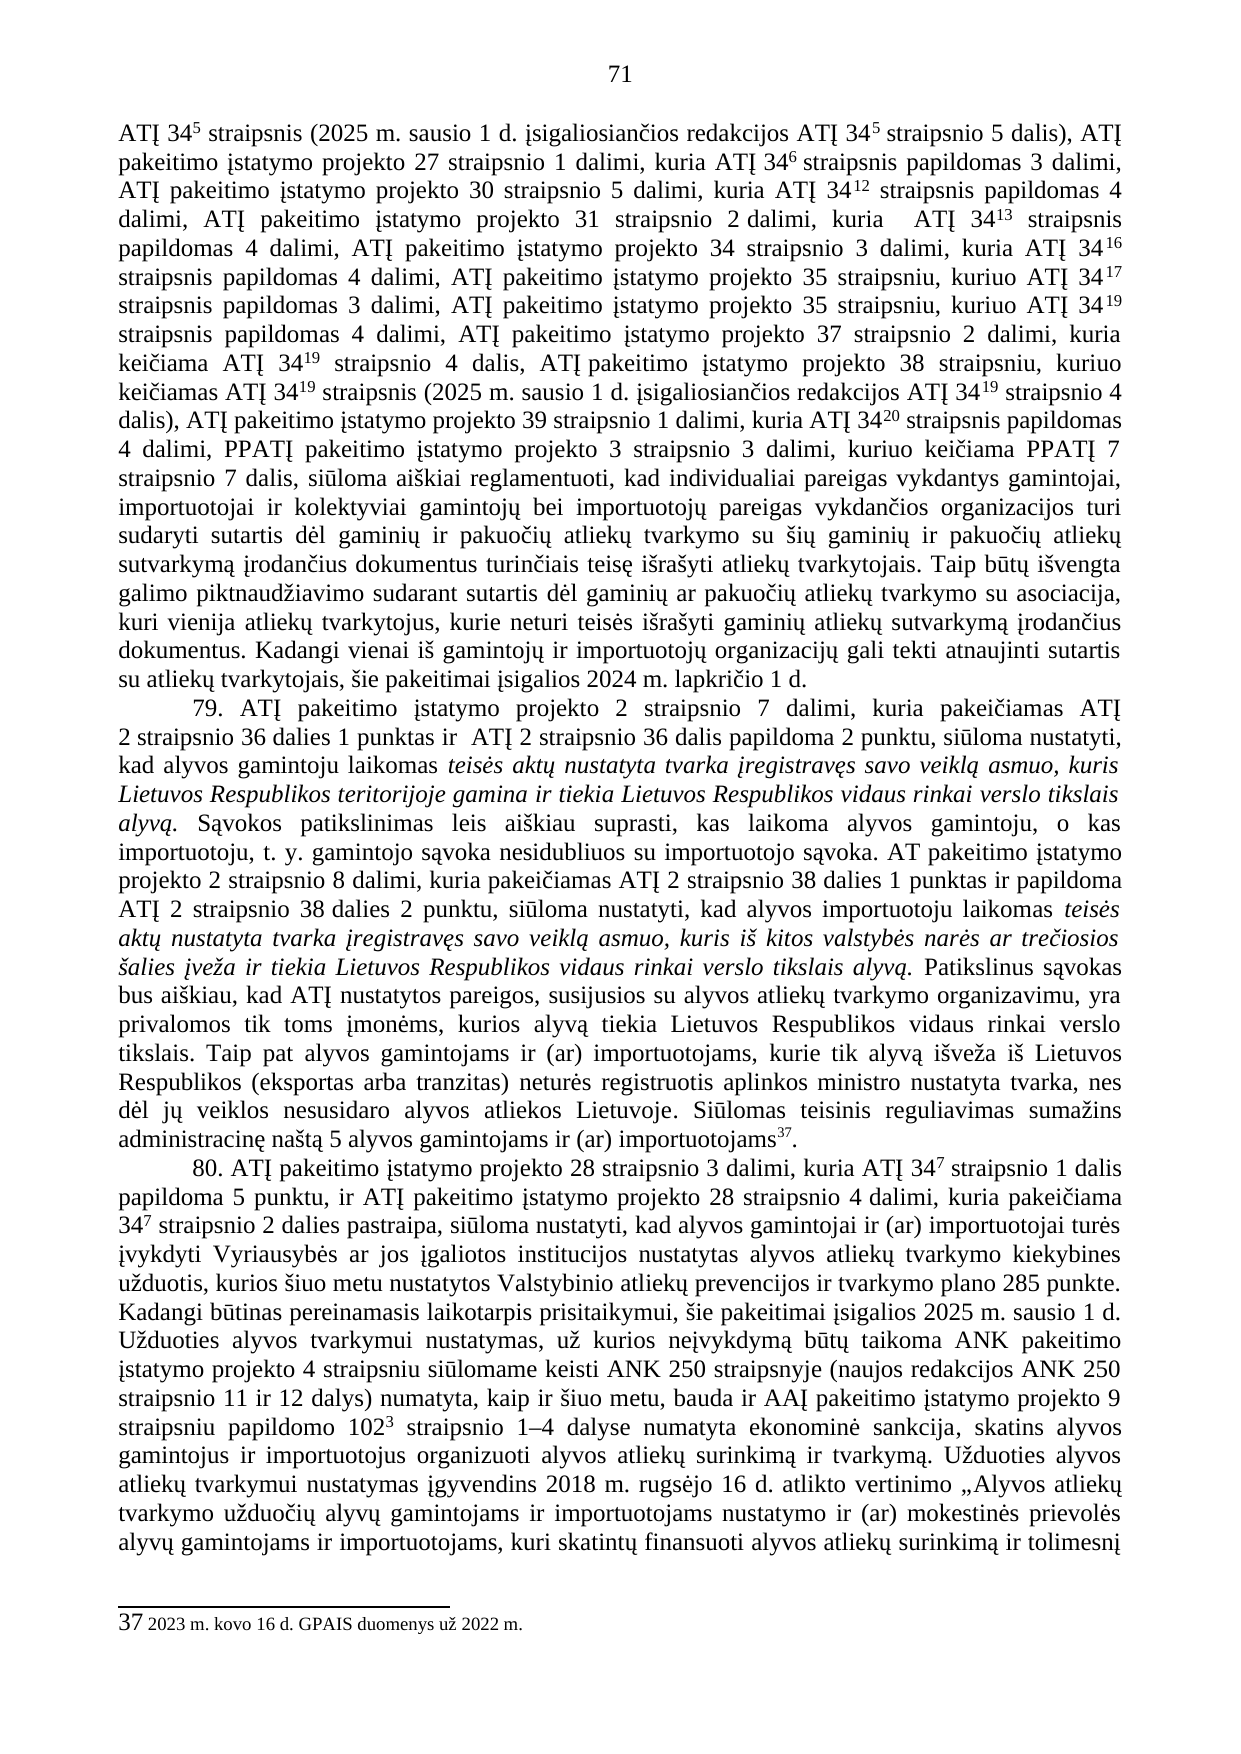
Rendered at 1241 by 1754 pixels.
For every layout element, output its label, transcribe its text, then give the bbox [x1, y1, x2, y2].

text 79. ATĮ pakeitimo įstatymo projekto 2 straipsnio 7 dalimi, kuria pakeičiamas ATĮ 2 straipsnio 36 dalies 1 punktas ir ATĮ 2 straipsnio 36 dalis papildoma 2 punktu, siūloma nustatyti, kad alyvos gamintoju laikomas teisės aktų nustatyta tvarka įregistravęs savo veiklą asmuo, kuris Lietuvos Respublikos teritorijoje gamina ir tiekia Lietuvos Respublikos vidaus rinkai verslo tikslais alyvą. Sąvokos patikslinimas leis aiškiau suprasti, kas laikoma alyvos gamintoju, o kas importuotoju, t. y. gamintojo sąvoka nesidubliuos su importuotojo sąvoka. AT pakeitimo įstatymo projekto 2 straipsnio 8 dalimi, kuria pakeičiamas ATĮ 2 straipsnio 38 dalies 1 punktas ir papildoma ATĮ 2 straipsnio 38 dalies 2 punktu, siūloma nustatyti, kad alyvos importuotoju laikomas teisės aktų nustatyta tvarka įregistravęs savo veiklą asmuo, kuris iš kitos valstybės narės ar trečiosios šalies įveža ir tiekia Lietuvos Respublikos vidaus rinkai verslo tikslais alyvą. Patikslinus sąvokas bus aiškiau, kad ATĮ nustatytos pareigos, susijusios su alyvos atliekų tvarkymo organizavimu, yra privalomos tik toms įmonėms, kurios alyvą tiekia Lietuvos Respublikos vidaus rinkai verslo tikslais. Taip pat alyvos gamintojams ir (ar) importuotojams, kurie tik alyvą išveža iš Lietuvos Respublikos (eksportas arba tranzitas) neturės registruotis aplinkos ministro nustatyta tvarka, nes dėl jų veiklos nesusidaro alyvos atliekos Lietuvoje. Siūlomas teisinis reguliavimas sumažins administracinę naštą 5 alyvos gamintojams ir (ar) importuotojams. [118, 693, 1122, 1153]
text 80. ATĮ pakeitimo įstatymo projekto 28 straipsnio 3 dalimi, kuria ATĮ 347 straipsnio 1 dalis papildoma 5 punktu, ir ATĮ pakeitimo įstatymo projekto 28 straipsnio 4 dalimi, kuria pakeičiama 347 straipsnio 2 dalies pastraipa, siūloma nustatyti, kad alyvos gamintojai ir (ar) importuotojai turės įvykdyti Vyriausybės ar jos įgaliotos institucijos nustatytas alyvos atliekų tvarkymo kiekybines užduotis, kurios šiuo metu nustatytos Valstybinio atliekų prevencijos ir tvarkymo plano 285 punkte. Kadangi būtinas pereinamasis laikotarpis prisitaikymui, šie pakeitimai įsigalios 2025 m. sausio 1 d. Užduoties alyvos tvarkymui nustatymas, už kurios neįvykdymą būtų taikoma ANK pakeitimo įstatymo projekto 4 straipsniu siūlomame keisti ANK 250 straipsnyje (naujos redakcijos ANK 250 straipsnio 11 ir 12 dalys) numatyta, kaip ir šiuo metu, bauda ir AAĮ pakeitimo įstatymo projekto 9 straipsniu papildomo 1023 straipsnio 1–4 dalyse numatyta ekonominė sankcija, skatins alyvos gamintojus ir importuotojus organizuoti alyvos atliekų surinkimą ir tvarkymą. Užduoties alyvos atliekų tvarkymui nustatymas įgyvendins 2018 m. rugsėjo 16 d. atlikto vertinimo „Alyvos atliekų tvarkymo užduočių alyvų gamintojams ir importuotojams nustatymo ir (ar) mokestinės prievolės alyvų gamintojams ir importuotojams, kuri skatintų finansuoti alyvos atliekų surinkimą ir tolimesnį [118, 1153, 1122, 1556]
text ATĮ 345 straipsnis (2025 m. sausio 1 d. įsigaliosiančios redakcijos ATĮ 345 straipsnio 5 dalis), ATĮ pakeitimo įstatymo projekto 27 straipsnio 1 dalimi, kuria ATĮ 346 straipsnis papildomas 3 dalimi, ATĮ pakeitimo įstatymo projekto 30 straipsnio 5 dalimi, kuria ATĮ 3412 straipsnis papildomas 4 dalimi, ATĮ pakeitimo įstatymo projekto 31 straipsnio 2 dalimi, kuria ATĮ 3413 straipsnis papildomas 4 dalimi, ATĮ pakeitimo įstatymo projekto 34 straipsnio 3 dalimi, kuria ATĮ 3416 straipsnis papildomas 4 dalimi, ATĮ pakeitimo įstatymo projekto 35 straipsniu, kuriuo ATĮ 3417 straipsnis papildomas 3 dalimi, ATĮ pakeitimo įstatymo projekto 35 straipsniu, kuriuo ATĮ 3419 straipsnis papildomas 4 dalimi, ATĮ pakeitimo įstatymo projekto 37 straipsnio 2 dalimi, kuria keičiama ATĮ 3419 straipsnio 4 dalis, ATĮ pakeitimo įstatymo projekto 38 straipsniu, kuriuo keičiamas ATĮ 3419 straipsnis (2025 m. sausio 1 d. įsigaliosiančios redakcijos ATĮ 3419 straipsnio 4 dalis), ATĮ pakeitimo įstatymo projekto 39 straipsnio 1 dalimi, kuria ATĮ 3420 straipsnis papildomas 4 dalimi, PPATĮ pakeitimo įstatymo projekto 3 straipsnio 3 dalimi, kuriuo keičiama PPATĮ 7 straipsnio 7 dalis, siūloma aiškiai reglamentuoti, kad individualiai pareigas vykdantys gamintojai, importuotojai ir kolektyviai gamintojų bei importuotojų pareigas vykdančios organizacijos turi sudaryti sutartis dėl gaminių ir pakuočių atliekų tvarkymo su šių gaminių ir pakuočių atliekų sutvarkymą įrodančius dokumentus turinčiais teisę išrašyti atliekų tvarkytojais. Taip būtų išvengta galimo piktnaudžiavimo sudarant sutartis dėl gaminių ar pakuočių atliekų tvarkymo su asociacija, kuri vienija atliekų tvarkytojus, kurie neturi teisės išrašyti gaminių atliekų sutvarkymą įrodančius dokumentus. Kadangi vienai iš gamintojų ir importuotojų organizacijų gali tekti atnaujinti sutartis su atliekų tvarkytojais, šie pakeitimai įsigalios 2024 m. lapkričio 1 d. [118, 118, 1122, 693]
text 2023 m. kovo 16 d. GPAIS duomenys už 2022 m. [118, 1607, 1122, 1636]
